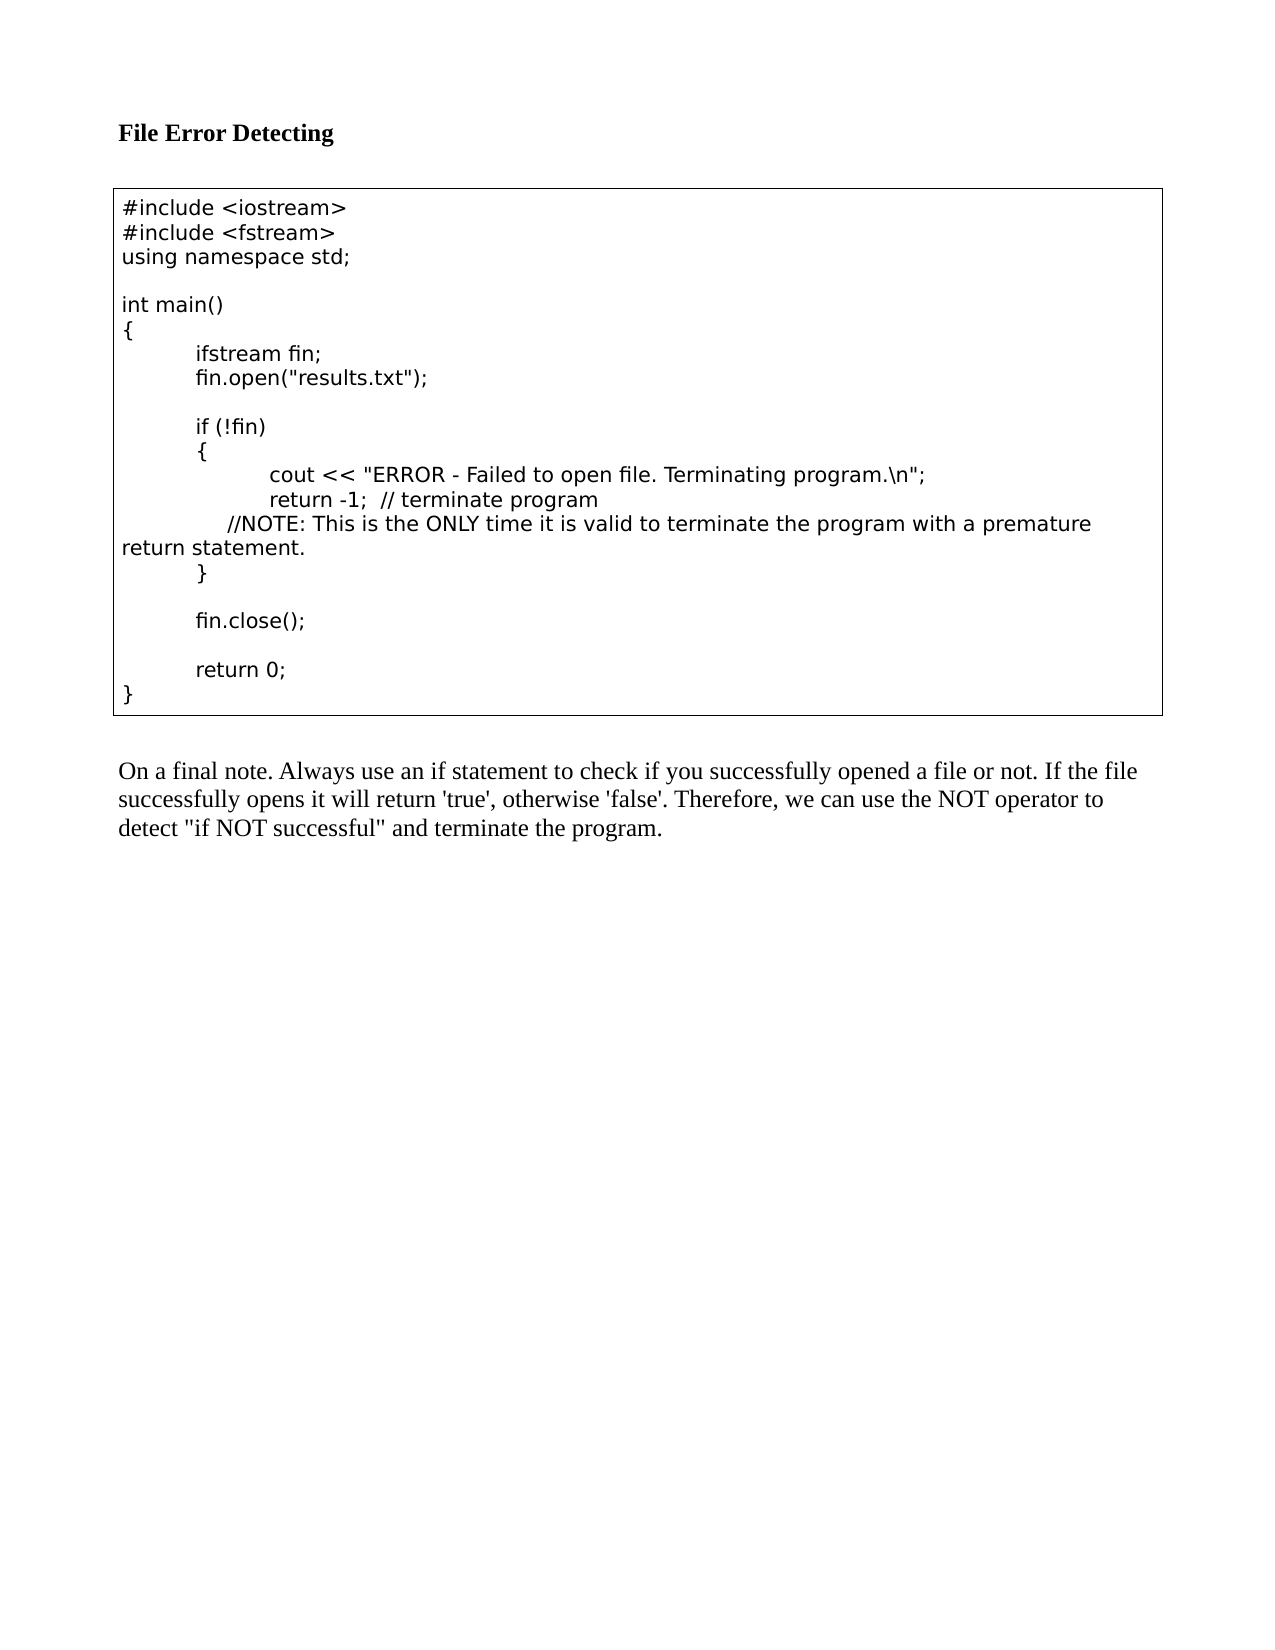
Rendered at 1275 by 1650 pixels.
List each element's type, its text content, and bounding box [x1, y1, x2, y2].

text return 0; [121, 658, 1153, 682]
text using namespace std; [121, 245, 1153, 269]
text fin.close(); [121, 609, 1153, 633]
text #include <iostream> [121, 196, 1153, 221]
text } [121, 682, 1153, 706]
text On a final note. Always use an if statement to check if you successfully opened a file or not. If the file successfully opens it will return 'true', otherwise 'false'. Therefore, we can use the NOT operator to detect "if NOT successful" and terminate the program. [118, 756, 1157, 842]
text return -1; // terminate program [121, 488, 1153, 512]
text //NOTE: This is the ONLY time it is valid to terminate the program with a premature return statement. [121, 512, 1153, 561]
text int main() [121, 293, 1153, 318]
text { [121, 439, 1153, 463]
text if (!fin) [121, 415, 1153, 439]
text #include <fstream> [121, 221, 1153, 245]
text cout << "ERROR - Failed to open file. Terminating program.\n"; [121, 463, 1153, 488]
text fin.open("results.txt"); [121, 366, 1153, 391]
text { [121, 318, 1153, 342]
text ifstream fin; [121, 342, 1153, 366]
text } [121, 561, 1153, 585]
text File Error Detecting [118, 118, 1157, 147]
